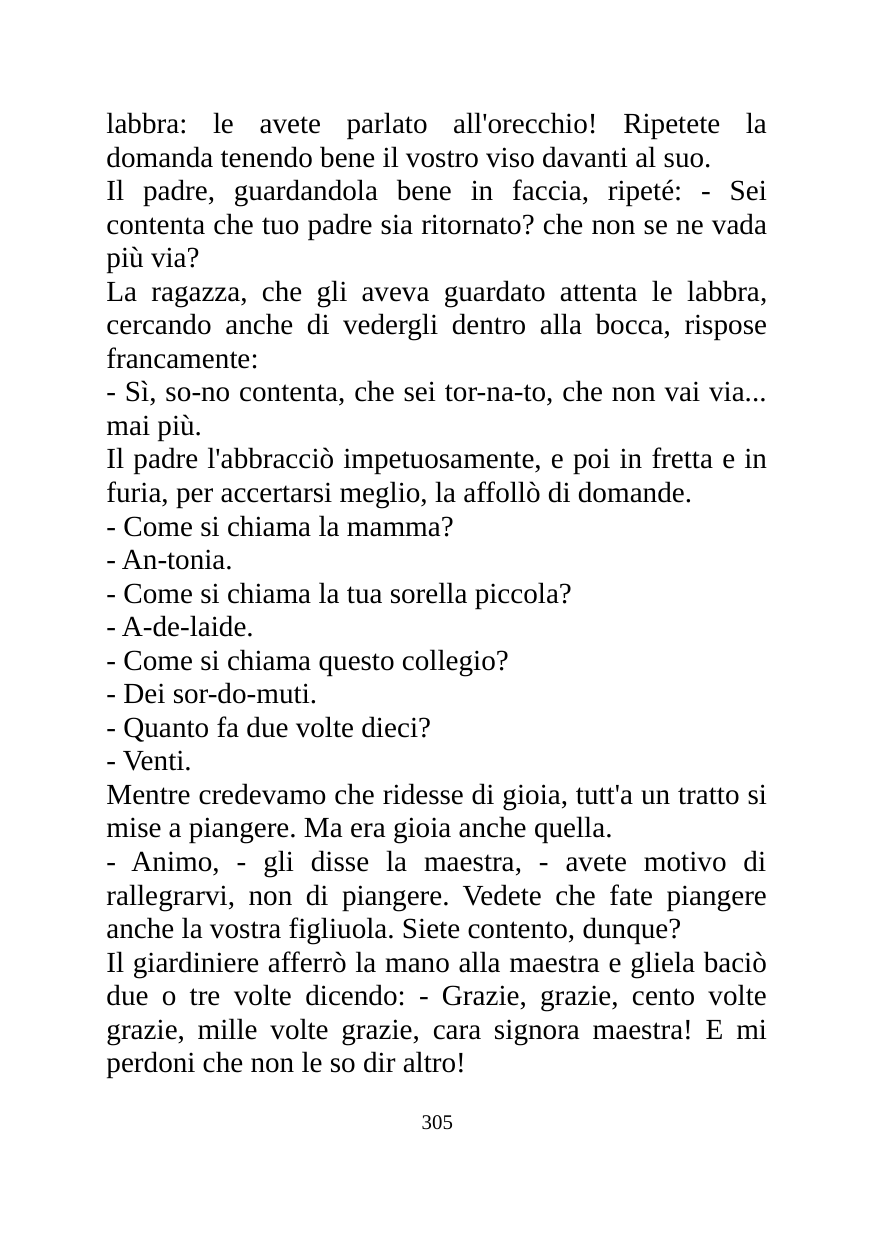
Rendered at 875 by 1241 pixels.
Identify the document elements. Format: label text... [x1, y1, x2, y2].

text - An-tonia. [106, 542, 768, 576]
text - Animo, - gli disse la maestra, - avete motivo di rallegrarvi, non di piangere. Vedete che fate piangere anche la vostra figliuola. Siete contento, dunque? [106, 844, 768, 945]
text Il padre l'abbracciò impetuosamente, e poi in fretta e in furia, per accertarsi meglio, la affollò di domande. [106, 442, 768, 509]
text labbra: le avete parlato all'orecchio! Ripetete la domanda tenendo bene il vostro viso davanti al suo. [106, 106, 768, 173]
text Il giardiniere afferrò la mano alla maestra e gliela baciò due o tre volte dicendo: - Grazie, grazie, cento volte grazie, mille volte grazie, cara signora maestra! E mi perdoni che non le so dir altro! [106, 945, 768, 1079]
text - Quanto fa due volte dieci? [106, 710, 768, 743]
text - A-de-laide. [106, 609, 768, 643]
text - Come si chiama questo collegio? [106, 643, 768, 676]
text - Sì, so-no contenta, che sei tor-na-to, che non vai via... mai più. [106, 374, 768, 442]
text Mentre credevamo che ridesse di gioia, tutt'a un tratto si mise a piangere. Ma era gioia anche quella. [106, 777, 768, 844]
text Il padre, guardandola bene in faccia, ripeté: - Sei contenta che tuo padre sia ritornato? che non se ne vada più via? [106, 173, 768, 274]
text - Come si chiama la mamma? [106, 509, 768, 542]
text La ragazza, che gli aveva guardato attenta le labbra, cercando anche di vedergli dentro alla bocca, rispose francamente: [106, 274, 768, 374]
text - Dei sor-do-muti. [106, 676, 768, 710]
text - Venti. [106, 743, 768, 777]
text - Come si chiama la tua sorella piccola? [106, 576, 768, 609]
